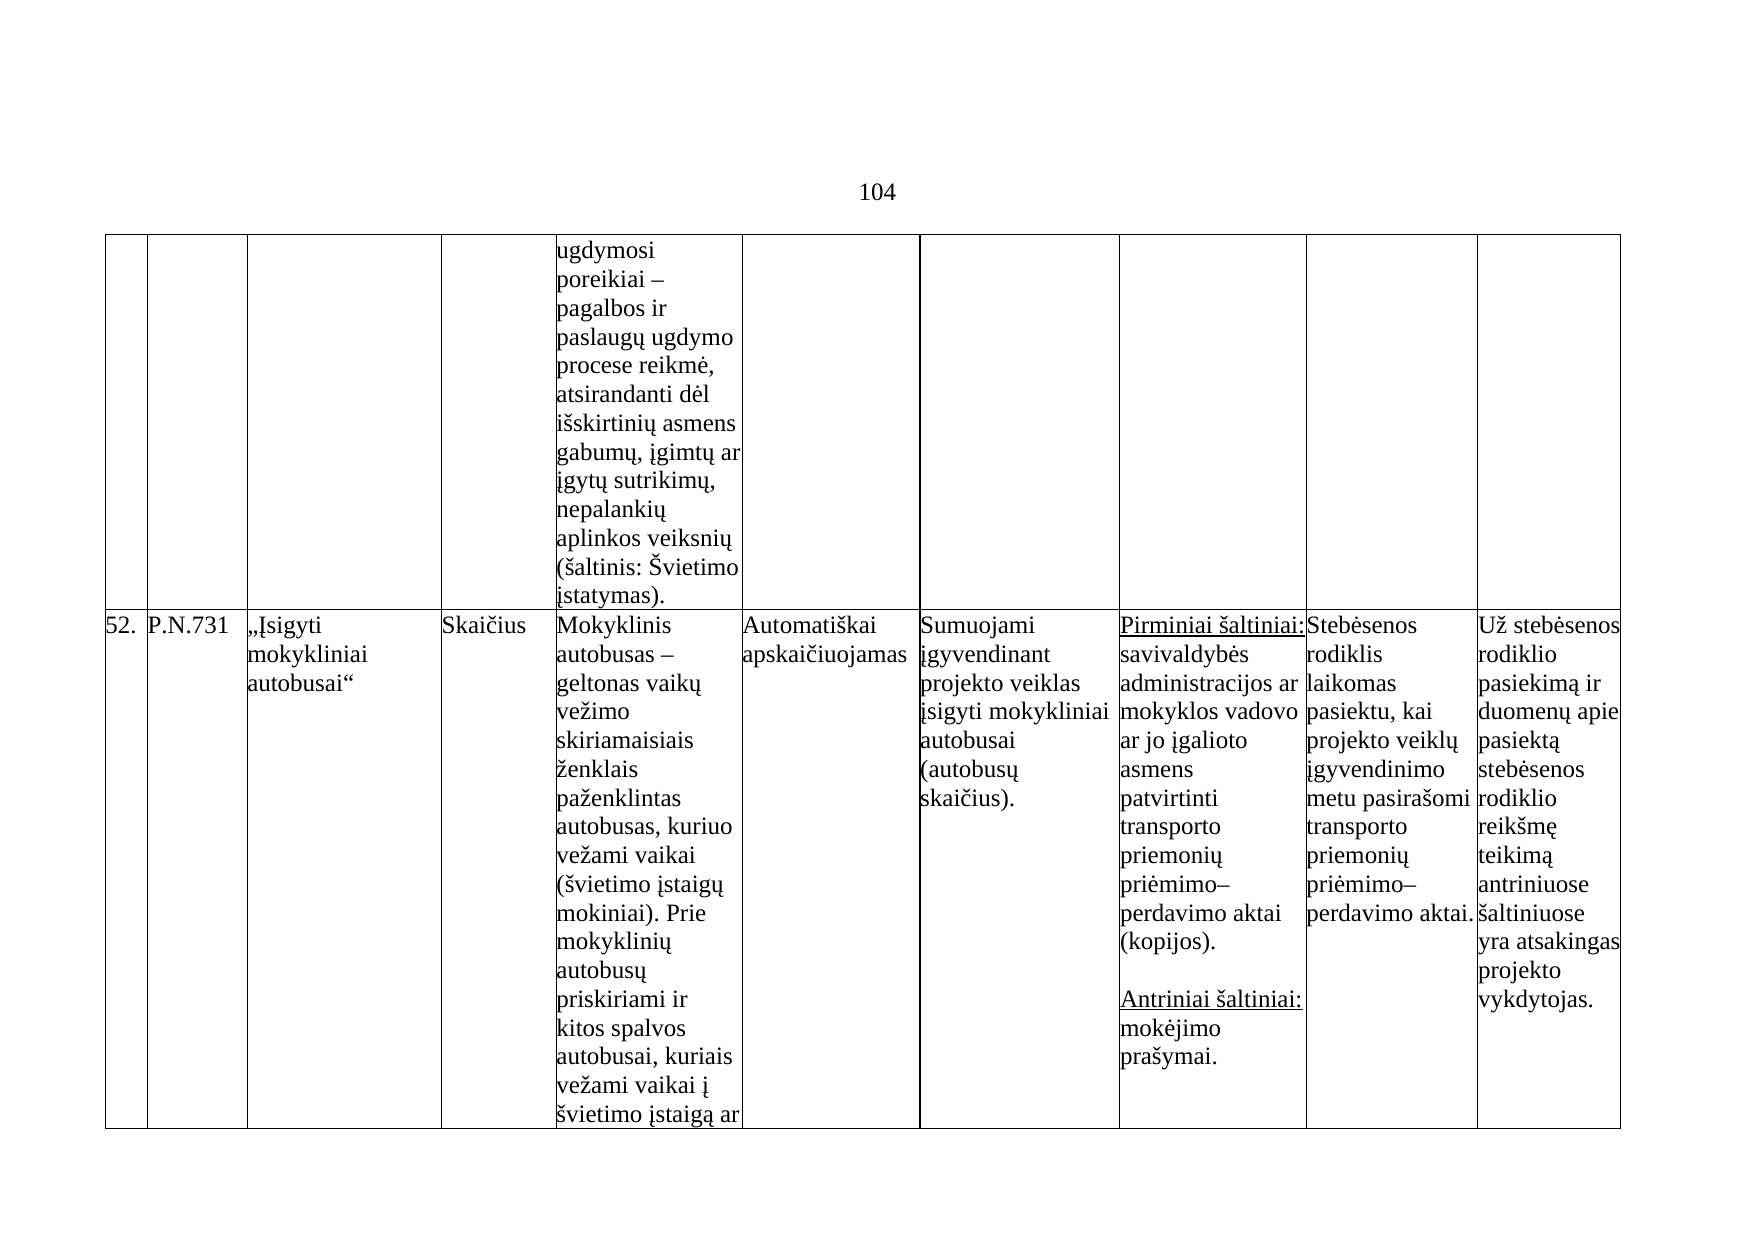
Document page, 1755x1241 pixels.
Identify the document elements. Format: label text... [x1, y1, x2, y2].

table_cell Pirminiai šaltiniai: savivaldybės administracijos ar mokyklos vadovo ar jo įgalioto asmens patvirtinti transporto priemonių priėmimo– perdavimo aktai (kopijos). Antriniai šaltiniai: mokėjimo prašymai. [1120, 610, 1306, 1128]
table_cell Mokyklinis autobusas – geltonas vaikų vežimo skiriamaisiais ženklais paženklintas autobusas, kuriuo vežami vaikai (švietimo įstaigų mokiniai). Prie mokyklinių autobusų priskiriami ir kitos spalvos autobusai, kuriais vežami vaikai į švietimo įstaigą ar [557, 610, 742, 1128]
table_cell „Įsigyti mokykliniai autobusai“ [248, 610, 441, 1128]
table_cell [1120, 235, 1306, 609]
table_cell Sumuojami įgyvendinant projekto veiklas įsigyti mokykliniai autobusai (autobusų skaičius). [921, 610, 1119, 1128]
table_cell [442, 235, 556, 609]
table_cell Stebėsenos rodiklis laikomas pasiektu, kai projekto veiklų įgyvendinimo metu pasirašomi transporto priemonių priėmimo– perdavimo aktai. [1307, 610, 1477, 1128]
table_cell [921, 235, 1119, 609]
table_cell [106, 235, 147, 609]
table_cell P.N.731 [148, 610, 247, 1128]
table_cell [248, 235, 441, 609]
table_cell [1307, 235, 1477, 609]
table_cell Už stebėsenos rodiklio pasiekimą ir duomenų apie pasiektą stebėsenos rodiklio reikšmę teikimą antriniuose šaltiniuose yra atsakingas projekto vykdytojas. [1478, 610, 1620, 1128]
table_cell [743, 235, 919, 609]
table_cell ugdymosi poreikiai – pagalbos ir paslaugų ugdymo procese reikmė, atsirandanti dėl išskirtinių asmens gabumų, įgimtų ar įgytų sutrikimų, nepalankių aplinkos veiksnių (šaltinis: Švietimo įstatymas). [557, 235, 742, 609]
table_cell [148, 235, 247, 609]
table_cell 52. [106, 610, 147, 1128]
table_cell Skaičius [442, 610, 556, 1128]
table_cell Automatiškai apskaičiuojamas [743, 610, 919, 1128]
table_cell [1478, 235, 1620, 609]
